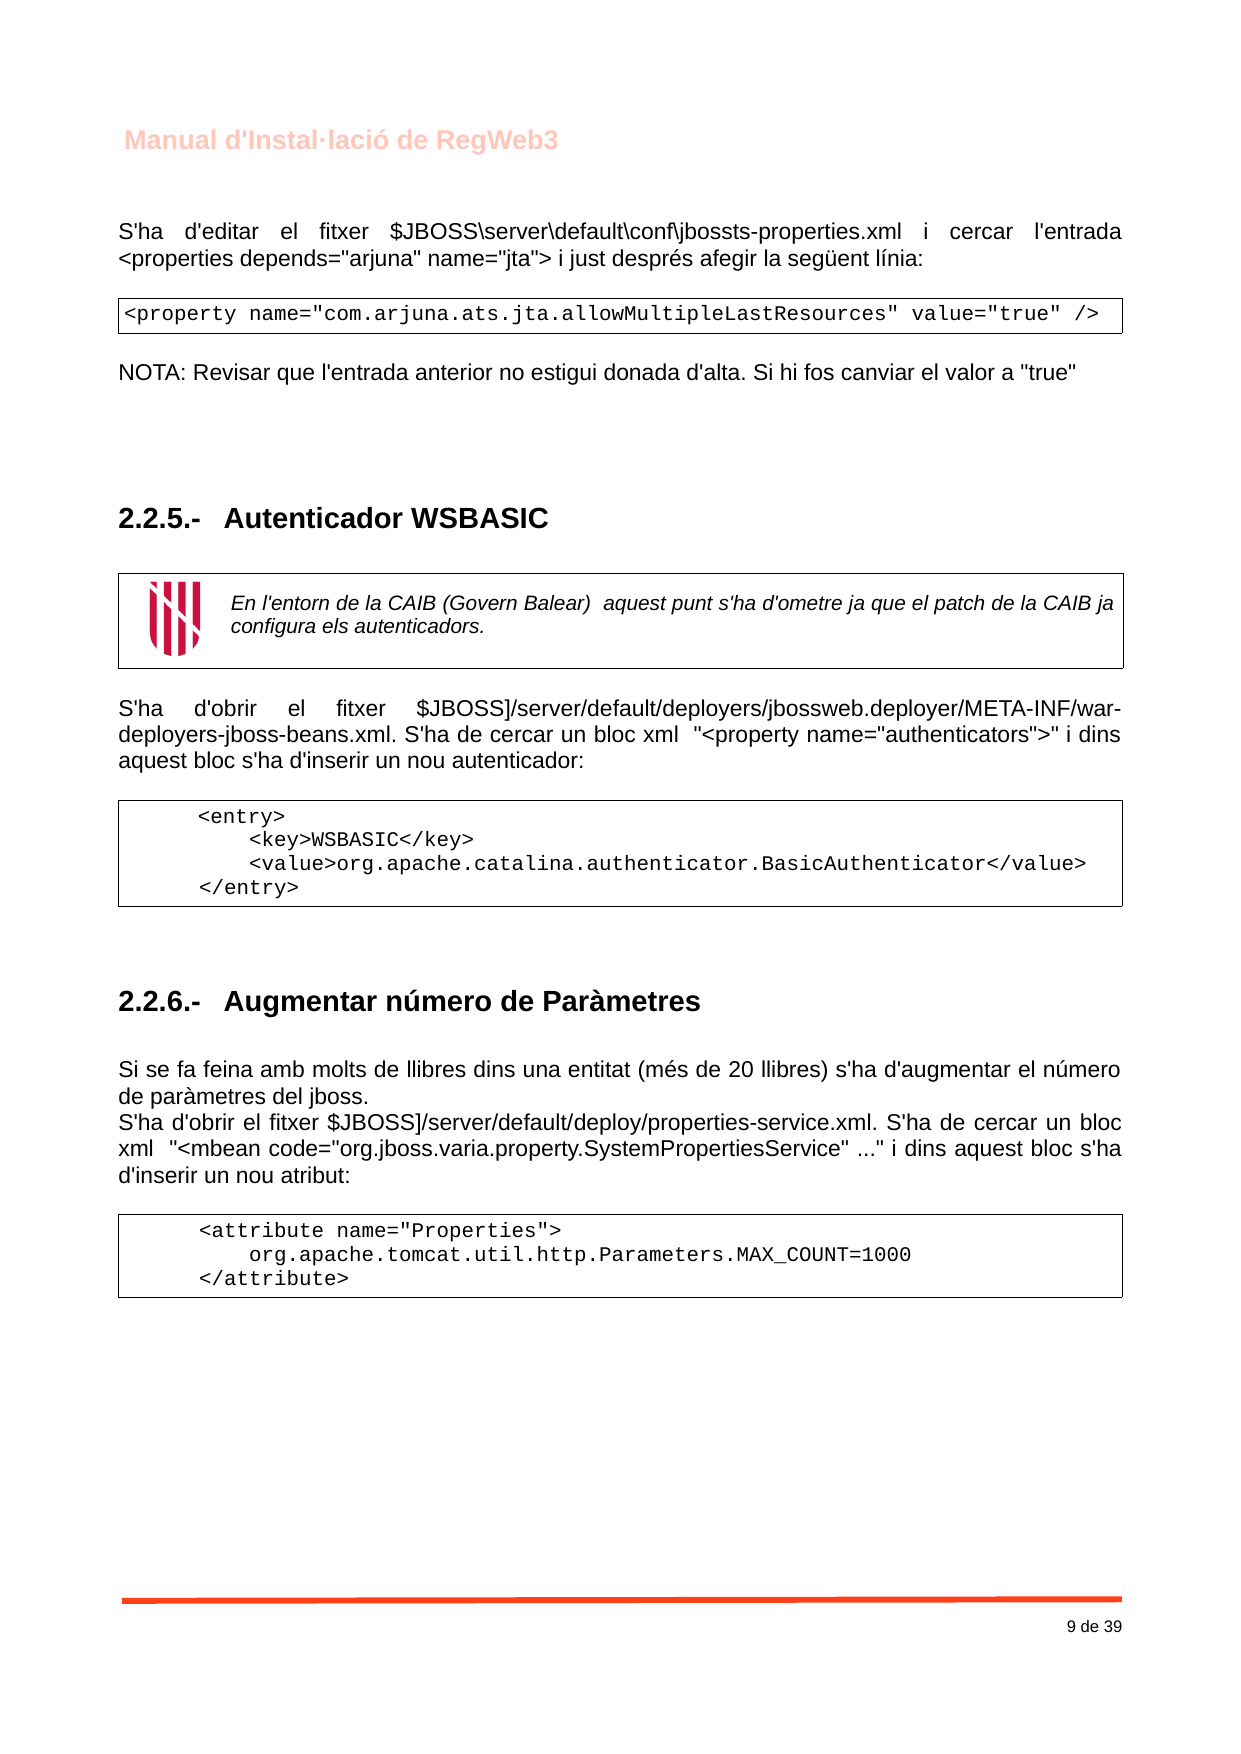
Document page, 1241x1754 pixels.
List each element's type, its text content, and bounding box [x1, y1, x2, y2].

text S'ha d'obrir el fitxer $JBOSS]/server/default/deploy/properties-service.xml. S'ha de cercar un bloc xml "<mbean code="org.jboss.varia.property.SystemPropertiesService" ..." i dins aquest bloc s'ha d'inserir un nou atribut: [118, 1109, 1122, 1188]
table_header <attribute name="Properties"> org.apache.tomcat.util.http.Parameters.MAX_COUNT=1000 </attribute> [119, 1215, 1122, 1297]
text S'ha d'editar el fitxer $JBOSS\server\default\conf\jbossts-properties.xml i cercar l'entrada <properties depends="arjuna" name="jta"> i just després afegir la següent línia: [118, 218, 1122, 271]
table_header <property name="com.arjuna.ats.jta.allowMultipleLastResources" value="true" /> [119, 299, 1122, 333]
subtitle Augmentar número de Paràmetres [118, 984, 1122, 1017]
table_header <entry> <key>WSBASIC</key> <value>org.apache.catalina.authenticator.BasicAuthenticator</value> </entry> [119, 801, 1122, 906]
picture [145, 578, 203, 658]
subtitle Autenticador WSBASIC [118, 501, 1122, 534]
table_header En l'entorn de la CAIB (Govern Balear) aquest punt s'ha d'ometre ja que el patch de la CAIB ja configura els autenticadors. [225, 574, 1123, 668]
table_header [119, 574, 225, 668]
text NOTA: Revisar que l'entrada anterior no estigui donada d'alta. Si hi fos canviar el valor a "true" [118, 359, 1122, 385]
text Si se fa feina amb molts de llibres dins una entitat (més de 20 llibres) s'ha d'augmentar el número de paràmetres del jboss. [118, 1056, 1122, 1109]
text S'ha d'obrir el fitxer $JBOSS]/server/default/deployers/jbossweb.deployer/META-INF/war-deployers-jboss-beans.xml. S'ha de cercar un bloc xml "<property name="authenticators">" i dins aquest bloc s'ha d'inserir un nou autenticador: [118, 694, 1122, 773]
